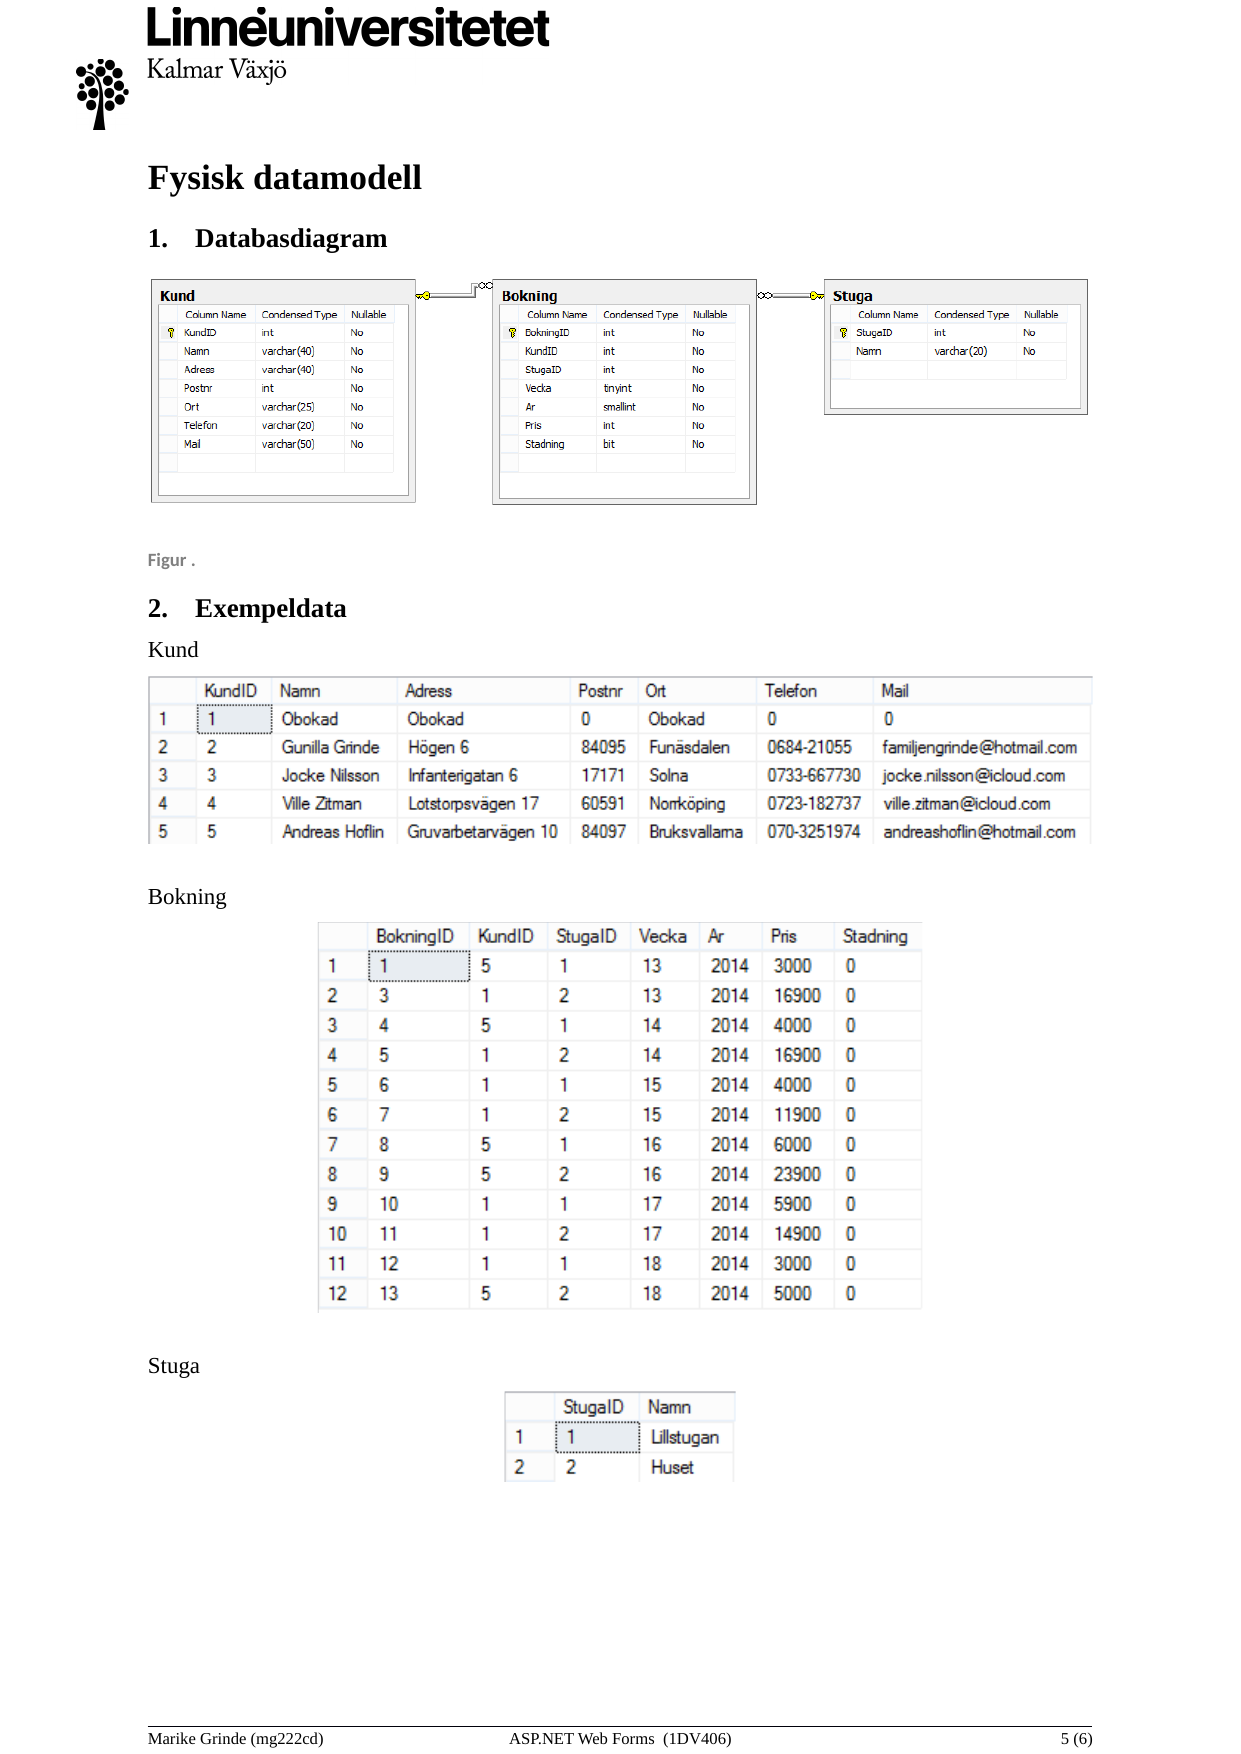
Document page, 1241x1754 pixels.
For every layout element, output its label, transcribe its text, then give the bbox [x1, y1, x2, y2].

subtitle Fysisk datamodell [148, 156, 1092, 197]
picture [147, 675, 1093, 844]
text Figur . [148, 548, 1092, 571]
subtitle Exempeldata [148, 592, 1092, 623]
picture [147, 7, 550, 85]
text Kund [148, 636, 1092, 663]
picture [317, 922, 923, 1313]
text Bokning [148, 882, 1092, 909]
picture [147, 265, 1093, 516]
picture [76, 59, 129, 130]
picture [504, 1391, 736, 1482]
text Stuga [148, 1351, 1092, 1378]
subtitle Databasdiagram [148, 222, 1092, 253]
